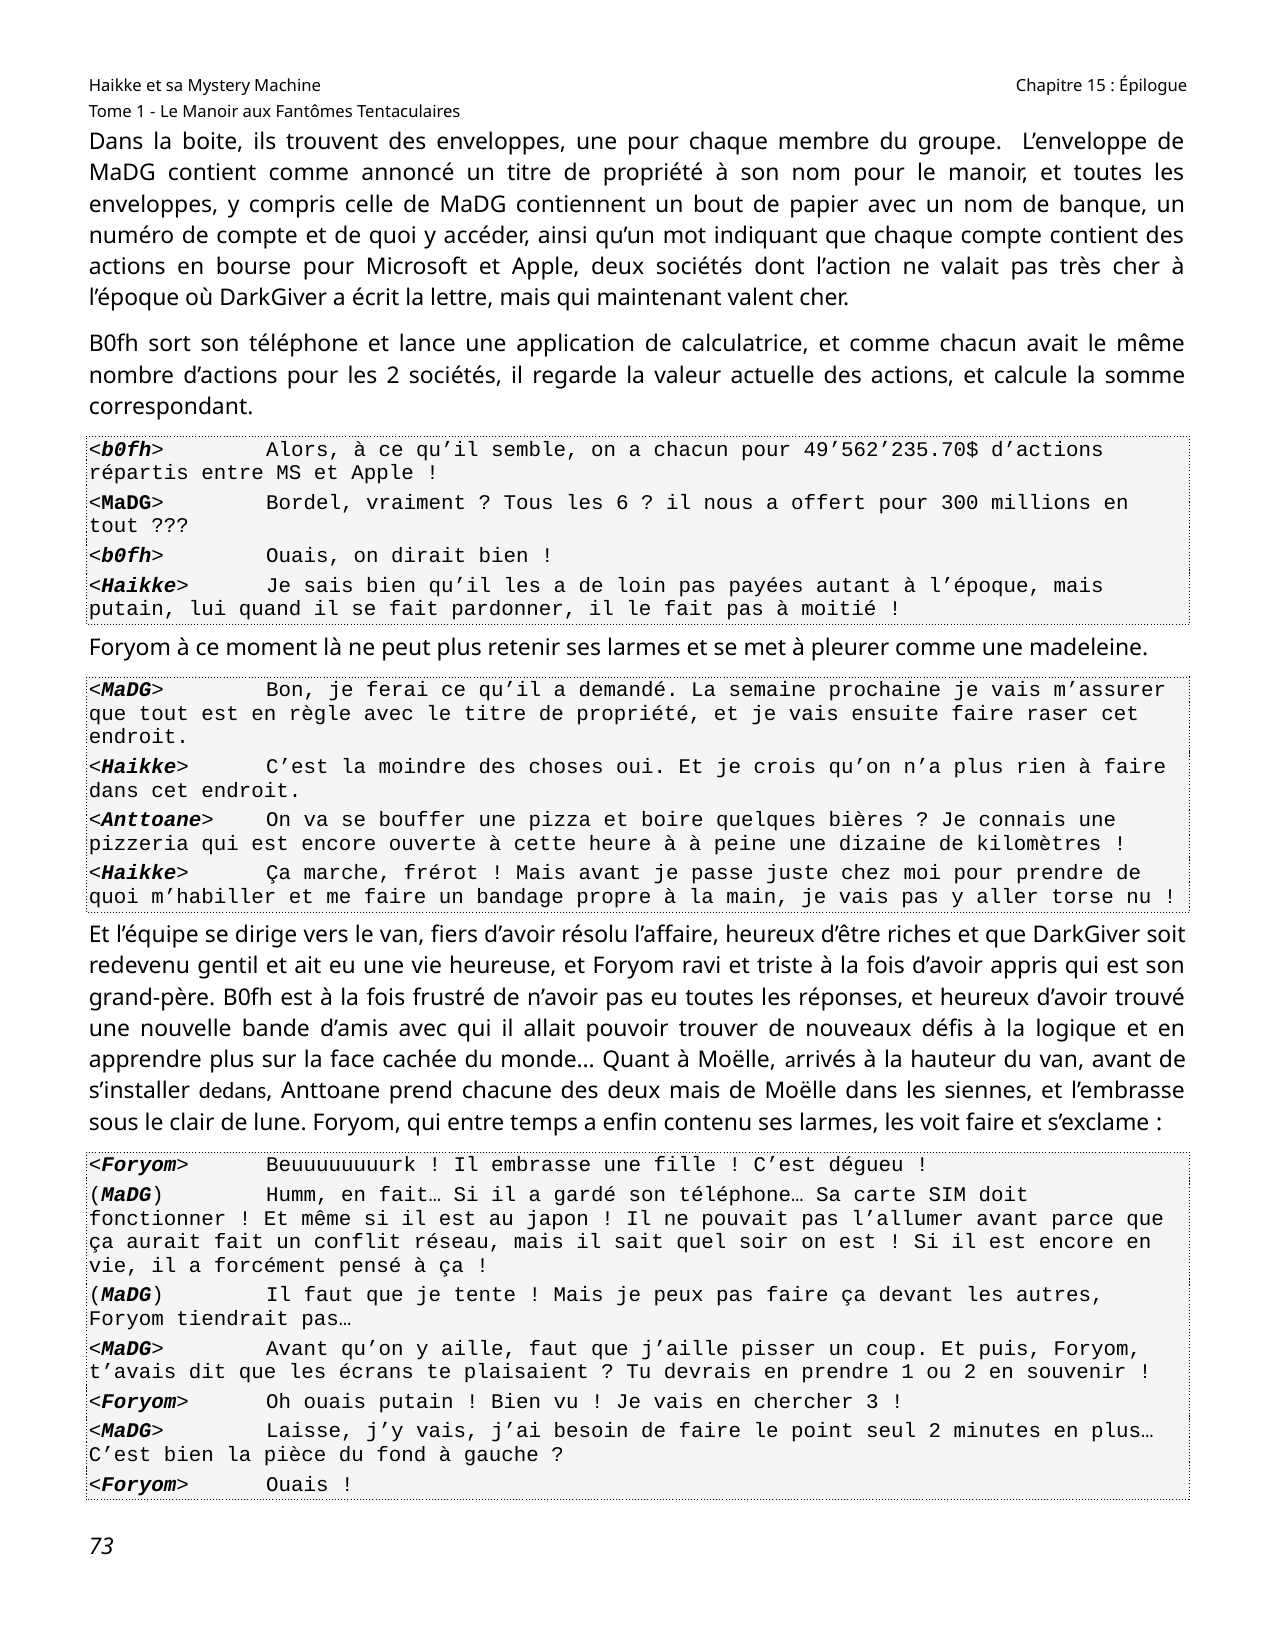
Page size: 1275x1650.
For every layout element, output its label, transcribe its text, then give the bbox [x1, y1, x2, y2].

text <MaDG> Bon, je ferai ce qu’il a demandé. La semaine prochaine je vais m’assurer que tout est en règle avec le titre de propriété, et je vais ensuite faire raser cet endroit. [86, 676, 1189, 750]
text <b0fh> Ouais, on dirait bien ! [86, 542, 1189, 569]
text <Haikke> C’est la moindre des choses oui. Et je crois qu’on n’a plus rien à faire dans cet endroit. [86, 753, 1189, 803]
text <Anttoane> On va se bouffer une pizza et boire quelques bières ? Je connais une pizzeria qui est encore ouverte à cette heure à à peine une dizaine de kilomètres ! [86, 807, 1189, 856]
text Foryom à ce moment là ne peut plus retenir ses larmes et se met à pleurer comme une madeleine. [88, 630, 1186, 662]
text <b0fh> Alors, à ce qu’il semble, on a chacun pour 49’562’235.70$ d’actions répartis entre MS et Apple ! [86, 436, 1189, 486]
text <Foryom> Oh ouais putain ! Bien vu ! Je vais en chercher 3 ! [86, 1388, 1189, 1414]
text (MaDG) Il faut que je tente ! Mais je peux pas faire ça devant les autres, Foryom tiendrait pas… [86, 1282, 1189, 1332]
text B0fh sort son téléphone et lance une application de calculatrice, et comme chacun avait le même nombre d’actions pour les 2 sociétés, il regarde la valeur actuelle des actions, et calcule la somme correspondant. [88, 327, 1186, 421]
text <Haikke> Je sais bien qu’il les a de loin pas payées autant à l’époque, mais putain, lui quand il se fait pardonner, il le fait pas à moitié ! [86, 572, 1189, 624]
text <MaDG> Laisse, j’y vais, j’ai besoin de faire le point seul 2 minutes en plus… C’est bien la pièce du fond à gauche ? [86, 1418, 1189, 1468]
text Dans la boite, ils trouvent des enveloppes, une pour chaque membre du groupe. L’enveloppe de MaDG contient comme annoncé un titre de propriété à son nom pour le manoir, et toutes les enveloppes, y compris celle de MaDG contiennent un bout de papier avec un nom de banque, un numéro de compte et de quoi y accéder, ainsi qu’un mot indiquant que chaque compte contient des actions en bourse pour Microsoft et Apple, deux sociétés dont l’action ne valait pas très cher à l’époque où DarkGiver a écrit la lettre, mais qui maintenant valent cher. [88, 125, 1186, 313]
text <Foryom> Beuuuuuuuurk ! Il embrasse une fille ! C’est dégueu ! [86, 1152, 1189, 1178]
text Et l’équipe se dirige vers le van, fiers d’avoir résolu l’affaire, heureux d’être riches et que DarkGiver soit redevenu gentil et ait eu une vie heureuse, et Foryom ravi et triste à la fois d’avoir appris qui est son grand-père. B0fh est à la fois frustré de n’avoir pas eu toutes les réponses, et heureux d’avoir trouvé une nouvelle bande d’amis avec qui il allait pouvoir trouver de nouveaux défis à la logique et en apprendre plus sur la face cachée du monde… Quant à Moëlle, arrivés à la hauteur du van, avant de s’installer dedans, Anttoane prend chacune des deux mais de Moëlle dans les siennes, et l’embrasse sous le clair de lune. Foryom, qui entre temps a enfin contenu ses larmes, les voit faire et s’exclame : [88, 918, 1186, 1137]
text <Foryom> Ouais ! [86, 1471, 1189, 1500]
text <Haikke> Ça marche, frérot ! Mais avant je passe juste chez moi pour prendre de quoi m’habiller et me faire un bandage propre à la main, je vais pas y aller torse nu ! [86, 860, 1189, 912]
text <MaDG> Avant qu’on y aille, faut que j’aille pisser un coup. Et puis, Foryom, t’avais dit que les écrans te plaisaient ? Tu devrais en prendre 1 ou 2 en souvenir ! [86, 1335, 1189, 1385]
text (MaDG) Humm, en fait… Si il a gardé son téléphone… Sa carte SIM doit fonctionner ! Et même si il est au japon ! Il ne pouvait pas l’allumer avant parce que ça aurait fait un conflit réseau, mais il sait quel soir on est ! Si il est encore en vie, il a forcément pensé à ça ! [86, 1181, 1189, 1278]
text <MaDG> Bordel, vraiment ? Tous les 6 ? il nous a offert pour 300 millions en tout ??? [86, 489, 1189, 539]
